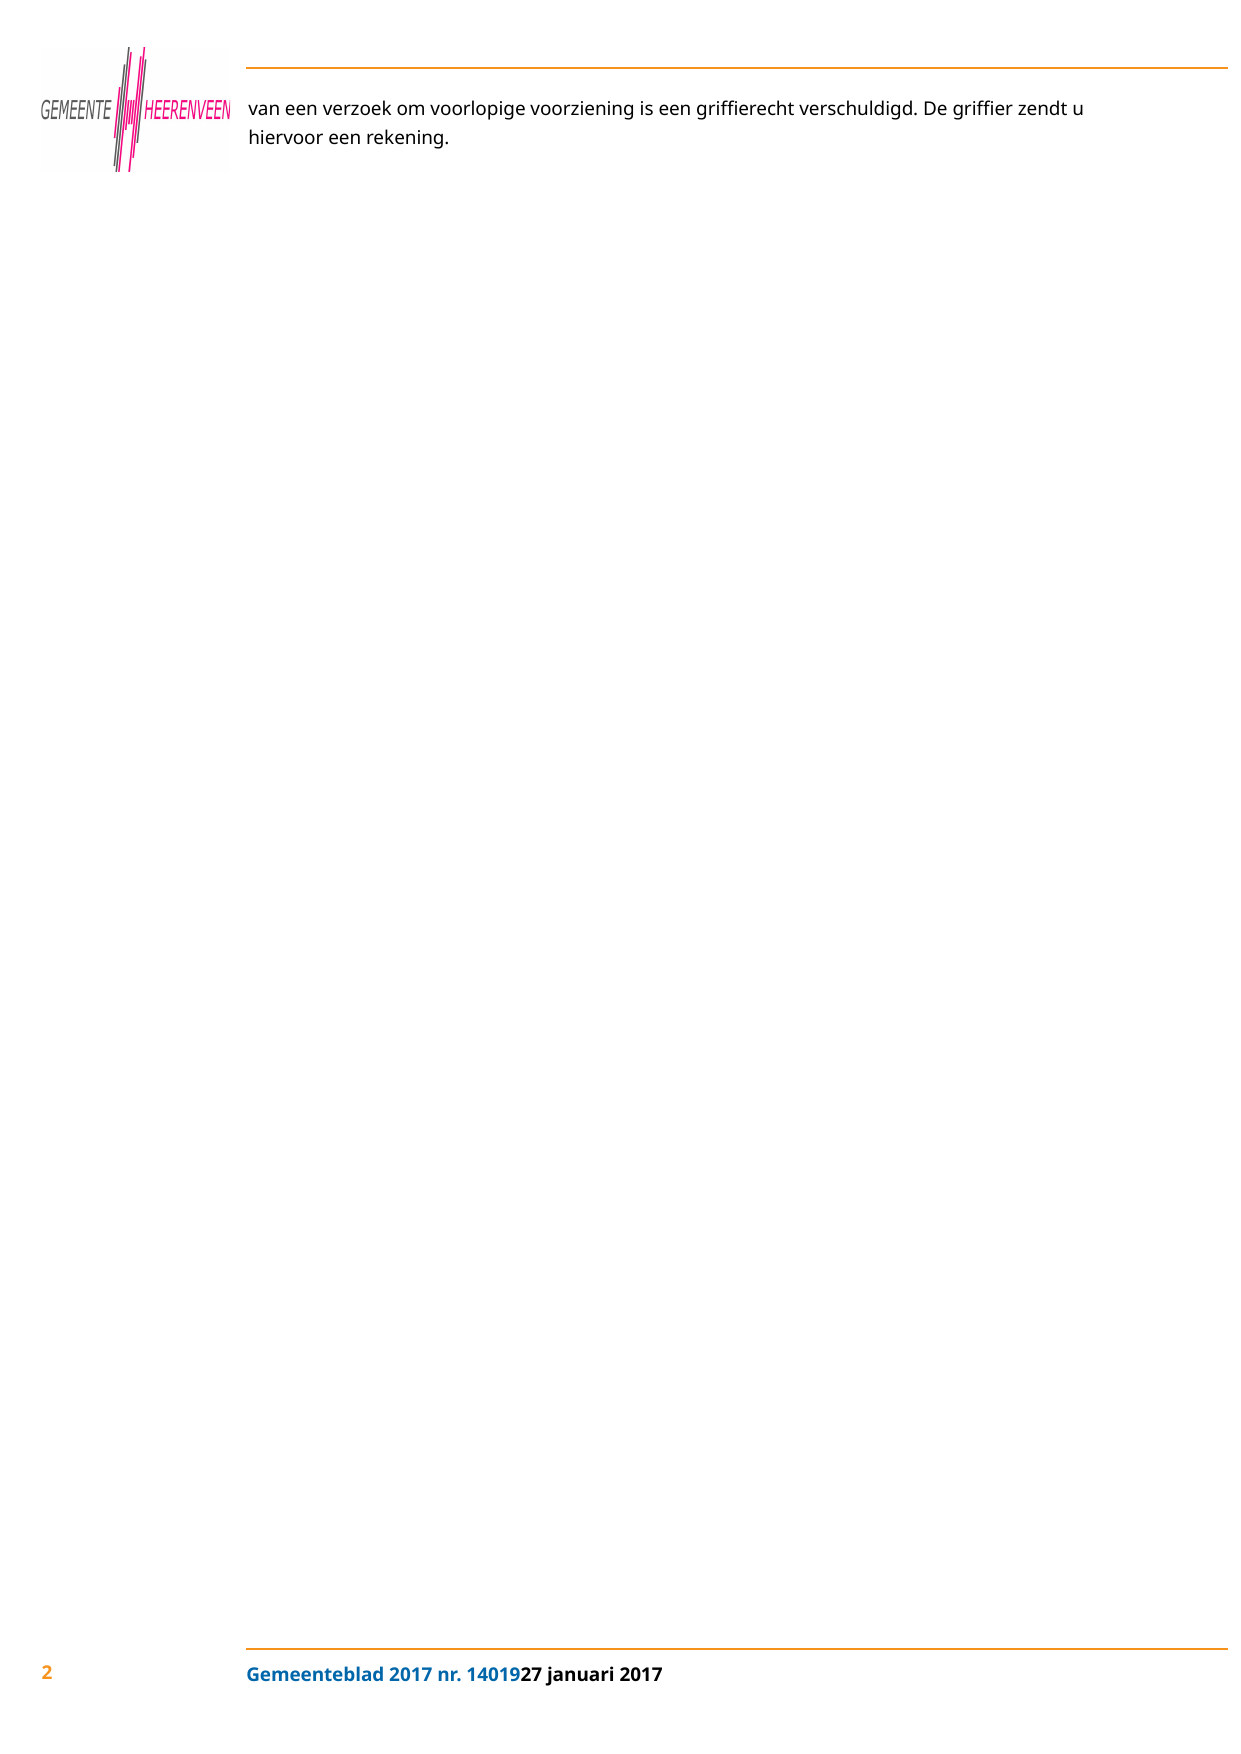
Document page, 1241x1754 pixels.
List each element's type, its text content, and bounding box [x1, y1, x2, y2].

text van een verzoek om voorlopige voorziening is een griffierecht verschuldigd. De griffier zendt u hiervoor een rekening. [248, 95, 1152, 150]
picture [41, 47, 231, 172]
